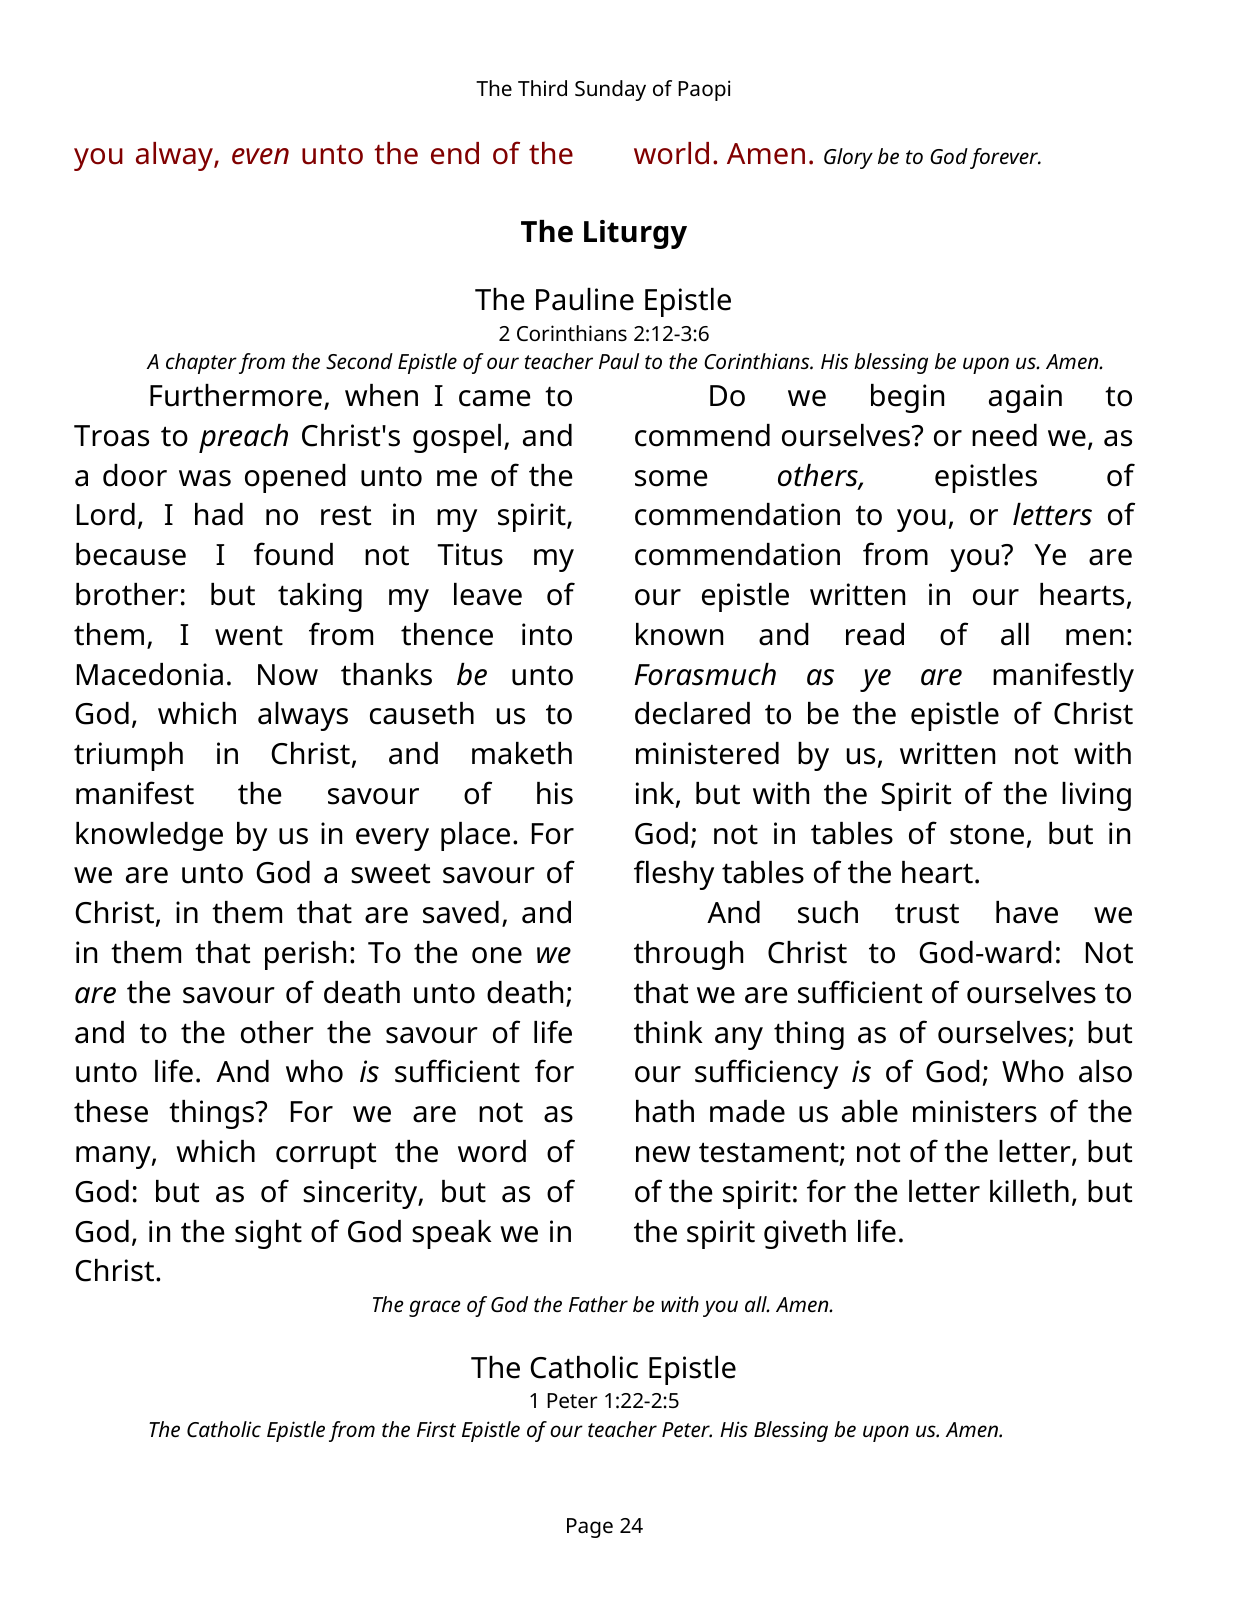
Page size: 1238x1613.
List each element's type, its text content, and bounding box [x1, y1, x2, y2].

text The grace of God the Father be with you all. Amen. [74, 1290, 1134, 1318]
text 1 Peter 1:22-2:5 [74, 1387, 1134, 1415]
text And such trust have we through Christ to God-ward: Not that we are sufficient of ourselves to think any thing as of ourselves; but our sufficiency is of God; Who also hath made us able ministers of the new testament; not of the letter, but of the spirit: for the letter killeth, but the spirit giveth life. [633, 892, 1134, 1251]
text 2 Corinthians 2:12-3:6 [74, 319, 1134, 347]
text The Pauline Epistle [74, 279, 1134, 319]
text you alway, even unto the end of the [74, 133, 574, 173]
text The Catholic Epistle [74, 1347, 1134, 1387]
text world. Amen. Glory be to God forever. [633, 133, 1134, 173]
text Do we begin again to commend ourselves? or need we, as some others, epistles of commendation to you, or letters of commendation from you? Ye are our epistle written in our hearts, known and read of all men: Forasmuch as ye are manifestly declared to be the epistle of Christ ministered by us, written not with ink, but with the Spirit of the living God; not in tables of stone, but in fleshy tables of the heart. [633, 375, 1134, 892]
text The Catholic Epistle from the First Epistle of our teacher Peter. His Blessing be upon us. Amen. [74, 1415, 1134, 1443]
text A chapter from the Second Epistle of our teacher Paul to the Corinthians. His blessing be upon us. Amen. [74, 347, 1134, 375]
text Furthermore, when I came to Troas to preach Christ's gospel, and a door was opened unto me of the Lord, I had no rest in my spirit, because I found not Titus my brother: but taking my leave of them, I went from thence into Macedonia. Now thanks be unto God, which always causeth us to triumph in Christ, and maketh manifest the savour of his knowledge by us in every place. For we are unto God a sweet savour of Christ, in them that are saved, and in them that perish: To the one we are the savour of death unto death; and to the other the savour of life unto life. And who is sufficient for these things? For we are not as many, which corrupt the word of God: but as of sincerity, but as of God, in the sight of God speak we in Christ. [74, 375, 574, 1290]
text The Third Sunday of Paopi [72, 74, 1135, 102]
text The Liturgy [74, 211, 1134, 251]
